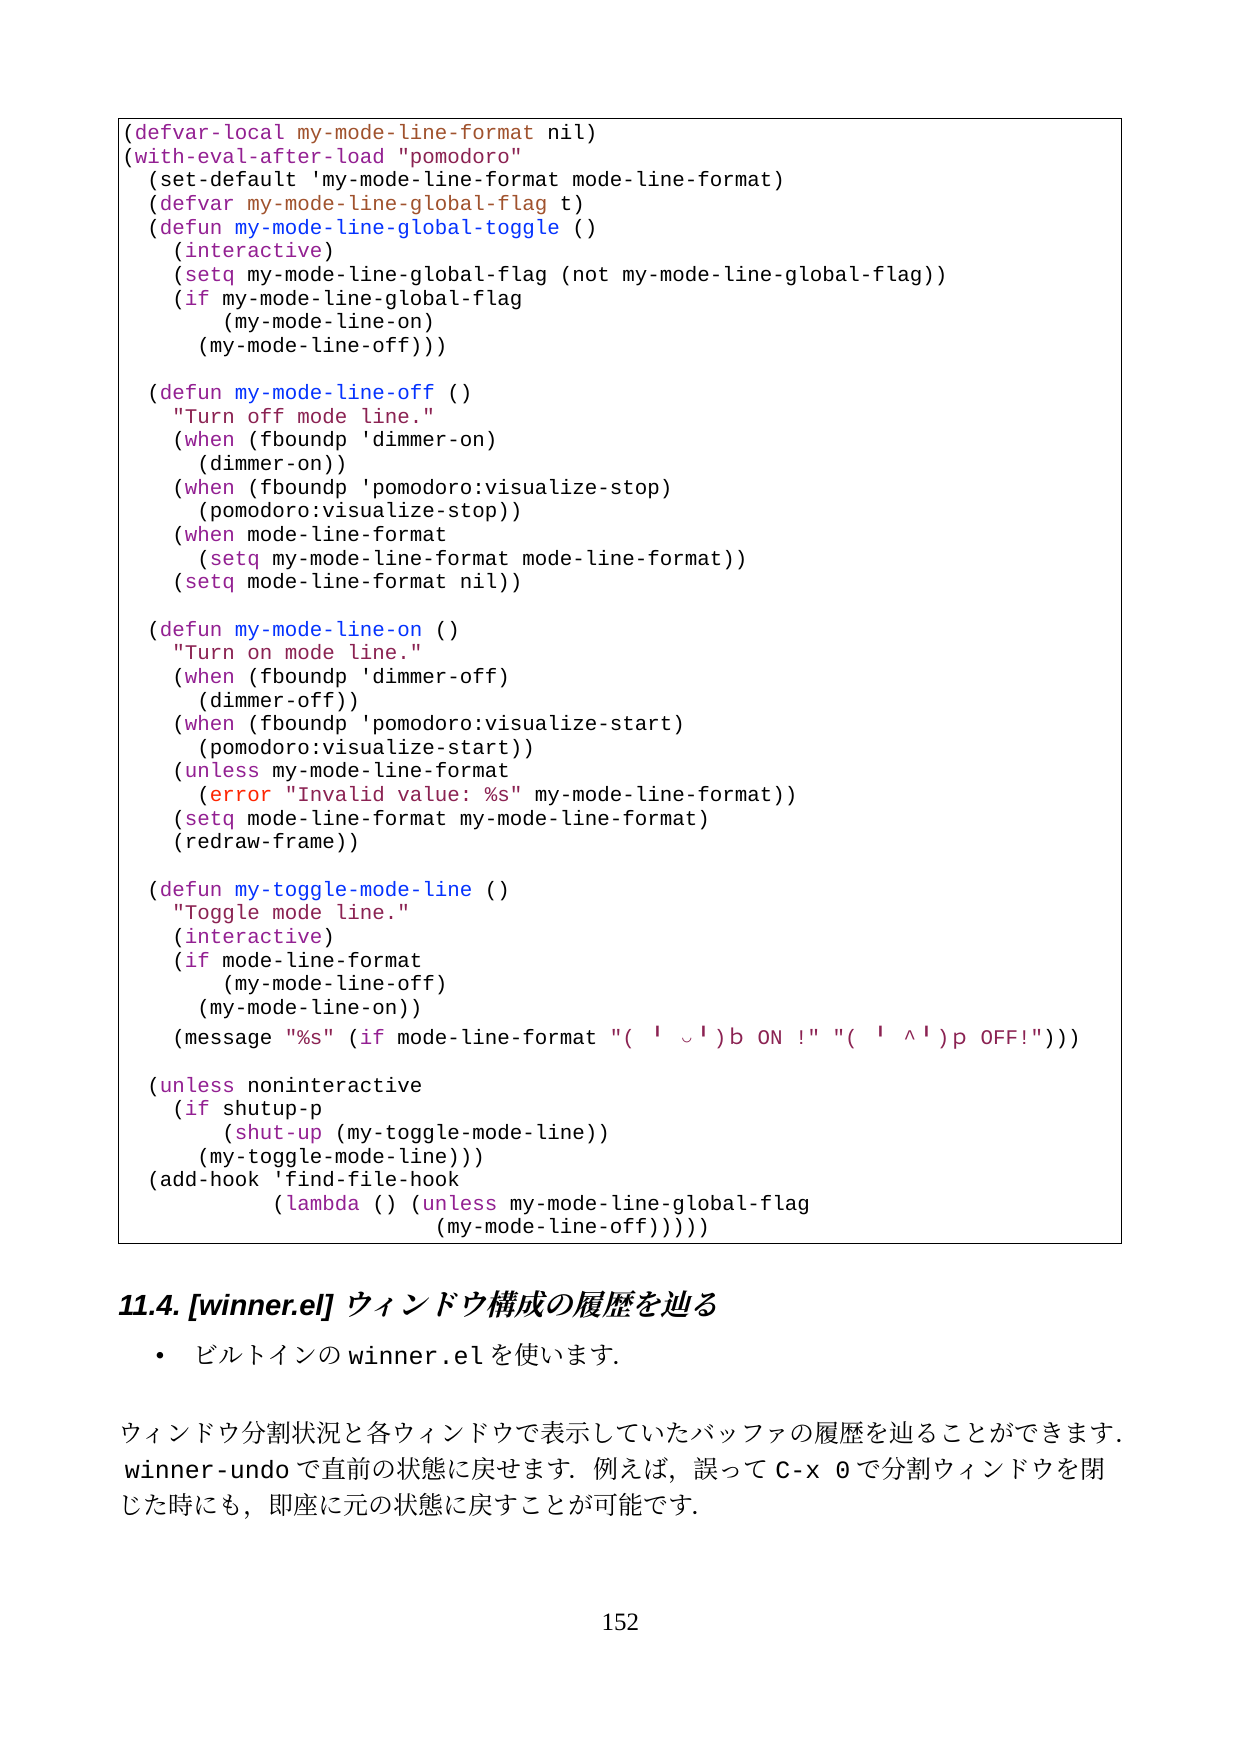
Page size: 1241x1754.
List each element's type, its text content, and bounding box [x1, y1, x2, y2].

text (when (fboundp 'dimmer-on) [119, 426, 1121, 449]
text (defun my-mode-line-on () [119, 615, 1121, 638]
text (pomodoro:visualize-stop)) [119, 496, 1121, 520]
text (my-mode-line-off))) [119, 331, 1121, 354]
text (defvar-local my-mode-line-format nil) [119, 119, 1121, 142]
text (setq my-mode-line-format mode-line-format)) [119, 544, 1121, 567]
text (my-mode-line-on)) [119, 993, 1121, 1017]
text (shut-up (my-toggle-mode-line)) [119, 1118, 1121, 1142]
text ウィンドウ分割状況と各ウィンドウで表示していたバッファの履歴を辿ることができます． winner-undo で直前の状態に戻せます．例えば，誤って C-x 0 で分割ウィンドウを閉じた時にも，即座に元の状態に戻すことが可能です． [118, 1413, 1122, 1550]
text (if my-mode-line-global-flag [119, 284, 1121, 307]
text (setq mode-line-format nil)) [119, 567, 1121, 591]
text (defvar my-mode-line-global-flag t) [119, 189, 1121, 213]
text (lambda () (unless my-mode-line-global-flag [119, 1189, 1121, 1213]
text (pomodoro:visualize-start)) [119, 733, 1121, 757]
text (set-default 'my-mode-line-format mode-line-format) [119, 165, 1121, 189]
text "Turn on mode line." [119, 638, 1121, 662]
text (unless my-mode-line-format [119, 757, 1121, 780]
text (my-mode-line-on) [119, 307, 1121, 331]
text (setq mode-line-format my-mode-line-format) [119, 804, 1121, 827]
text (error "Invalid value: %s" my-mode-line-format)) [119, 780, 1121, 804]
text (my-mode-line-off) [119, 969, 1121, 993]
text (when mode-line-format [119, 520, 1121, 544]
text (defun my-mode-line-off () [119, 378, 1121, 402]
text (with-eval-after-load "pomodoro" [119, 142, 1121, 165]
text "Turn off mode line." [119, 402, 1121, 426]
text (setq my-mode-line-global-flag (not my-mode-line-global-flag)) [119, 260, 1121, 284]
text (interactive) [119, 922, 1121, 946]
text (my-toggle-mode-line))) [119, 1142, 1121, 1165]
text (dimmer-off)) [119, 686, 1121, 709]
text (if shutup-p [119, 1094, 1121, 1118]
text (message "%s" (if mode-line-format "( ╹ ◡╹)ｂ ON !" "( ╹ ^╹)ｐ OFF!"))) [119, 1017, 1121, 1047]
text (when (fboundp 'dimmer-off) [119, 662, 1121, 686]
text (dimmer-on)) [119, 449, 1121, 473]
text (if mode-line-format [119, 946, 1121, 969]
list ビルトインの winner.el を使います． [156, 1336, 1122, 1401]
subtitle [winner.el] ウィンドウ構成の履歴を辿る [118, 1282, 1122, 1323]
text (defun my-toggle-mode-line () [119, 875, 1121, 898]
text (my-mode-line-off))))) [119, 1213, 1121, 1243]
text (add-hook 'find-file-hook [119, 1165, 1121, 1189]
text (redraw-frame)) [119, 827, 1121, 851]
text (unless noninteractive [119, 1071, 1121, 1094]
text "Toggle mode line." [119, 898, 1121, 922]
text (defun my-mode-line-global-toggle () [119, 213, 1121, 236]
text (when (fboundp 'pomodoro:visualize-start) [119, 709, 1121, 733]
text (when (fboundp 'pomodoro:visualize-stop) [119, 473, 1121, 496]
text (interactive) [119, 236, 1121, 260]
